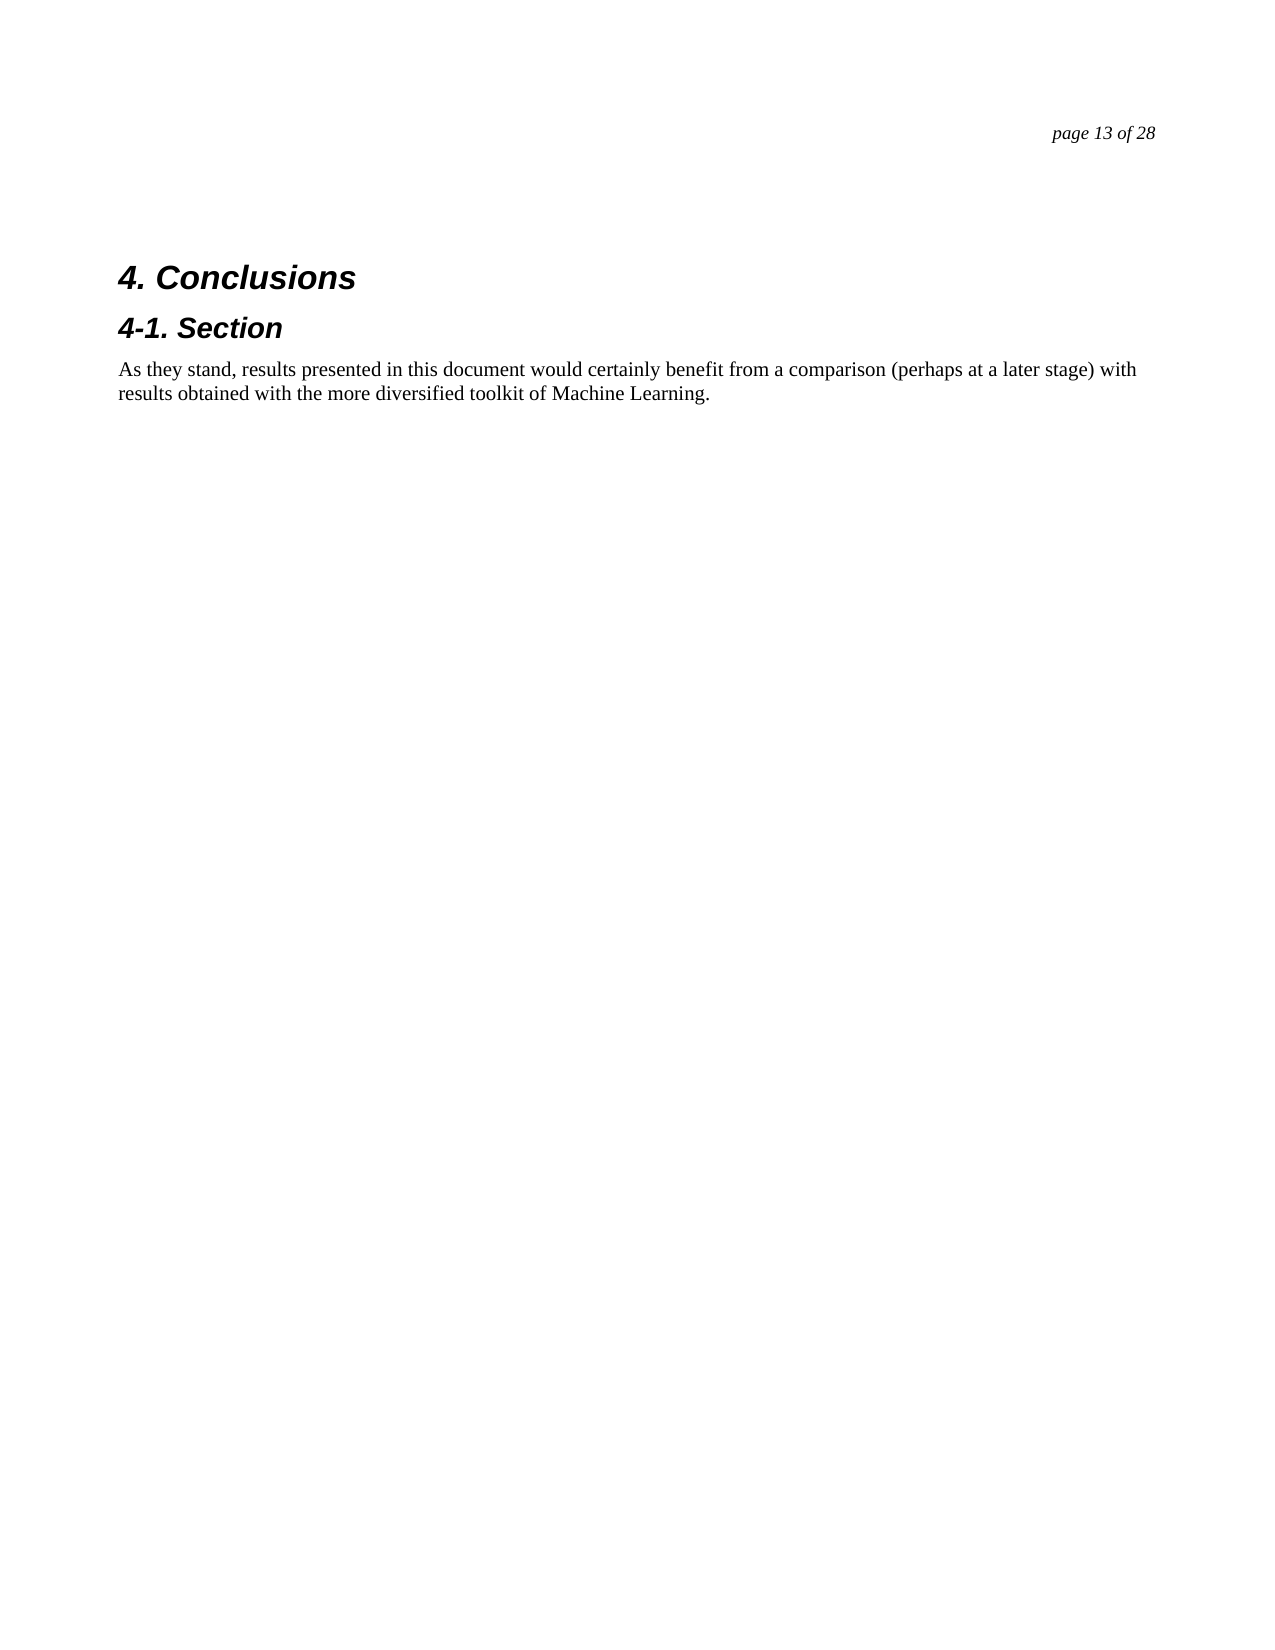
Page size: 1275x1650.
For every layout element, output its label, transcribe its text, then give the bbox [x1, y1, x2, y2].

text As they stand, results presented in this document would certainly benefit from a comparison (perhaps at a later stage) with results obtained with the more diversified toolkit of Machine Learning. [118, 357, 1157, 405]
subtitle 4. Conclusions [118, 258, 1157, 296]
subtitle 4-1. Section [118, 311, 1157, 345]
